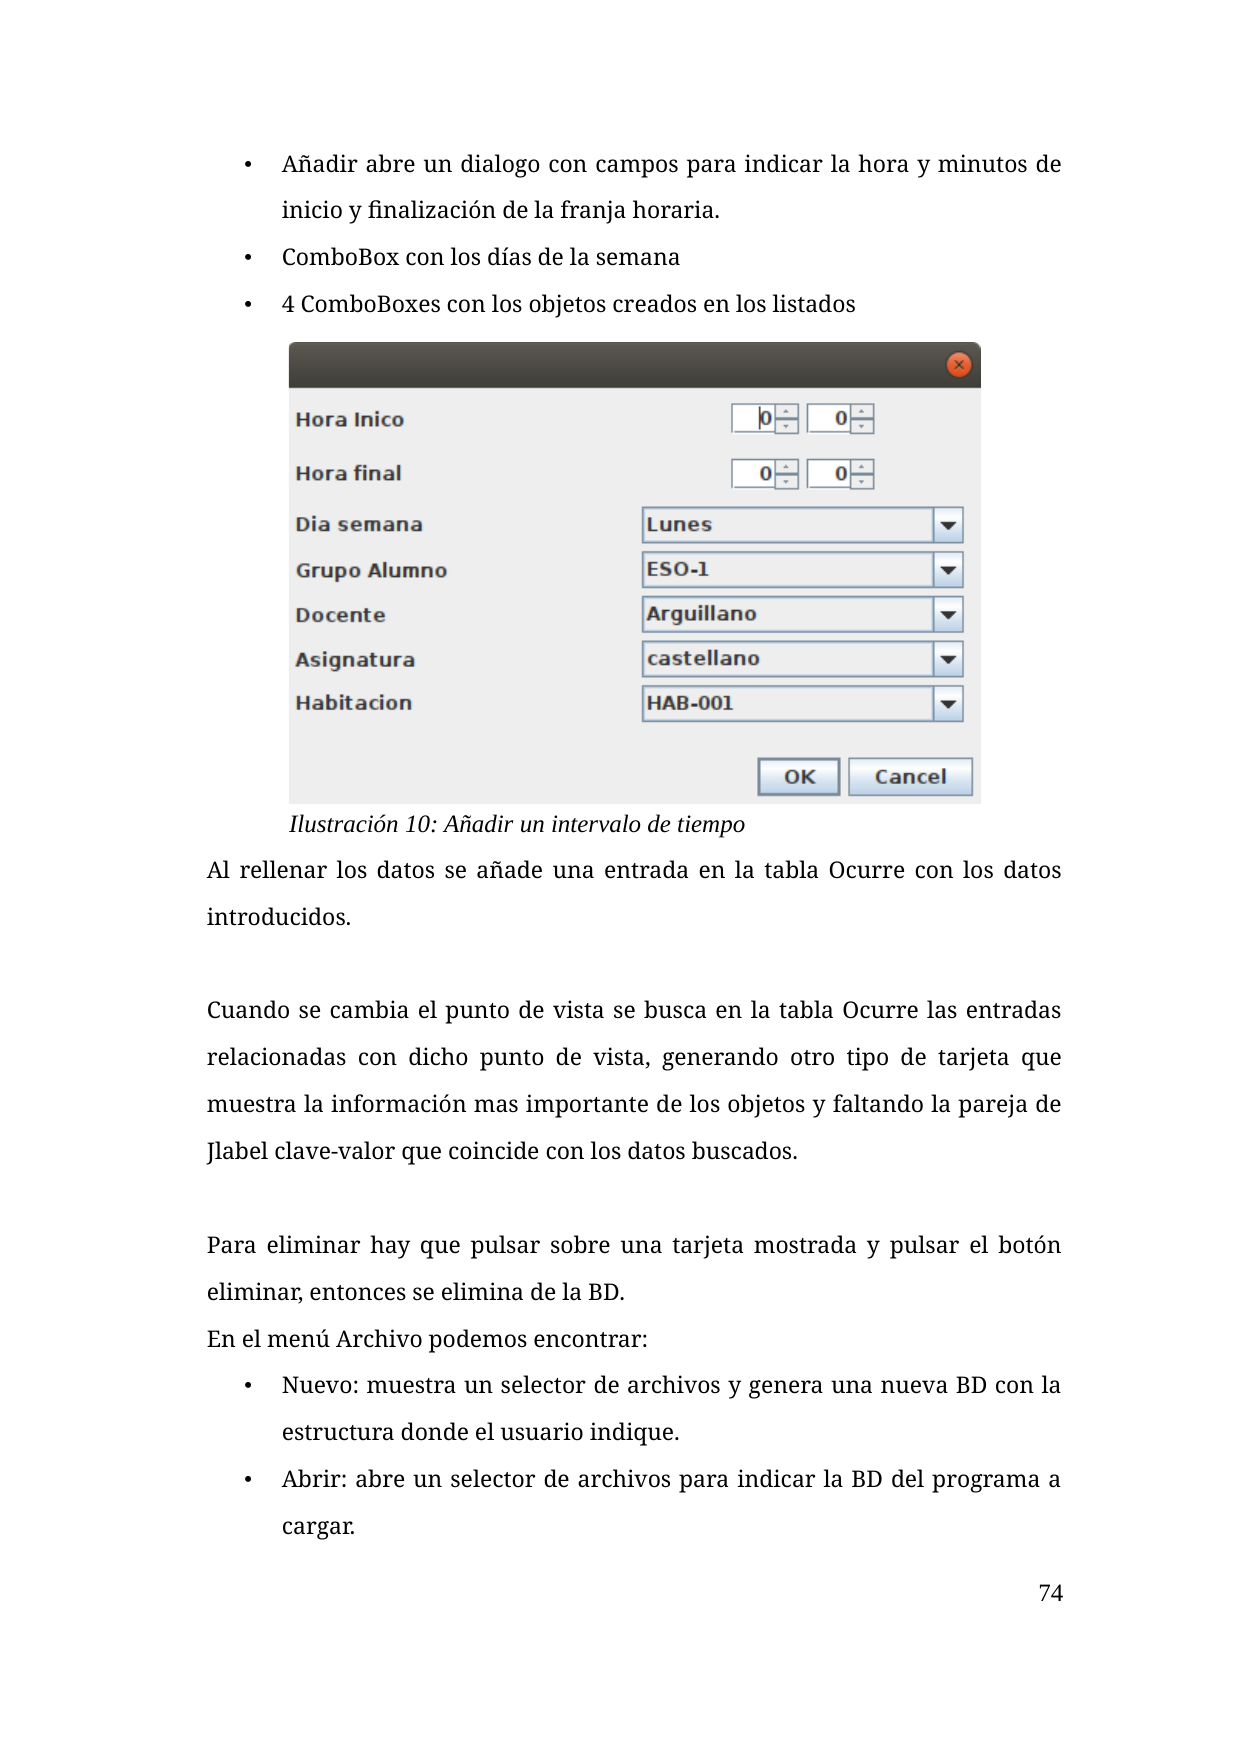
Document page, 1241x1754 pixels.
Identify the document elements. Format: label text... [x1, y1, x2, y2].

list ComboBox con los días de la semana [244, 241, 1063, 273]
text Para eliminar hay que pulsar sobre una tarjeta mostrada y pulsar el botón eliminar, entonces se elimina de la BD. [207, 1229, 1063, 1307]
list Ilustración 10: Añadir un intervalo de tiempo [289, 804, 981, 838]
list Añadir abre un dialogo con campos para indicar la hora y minutos de inicio y finalización de la franja horaria. [244, 148, 1063, 226]
list Abrir: abre un selector de archivos para indicar la BD del programa a cargar. [244, 1463, 1063, 1541]
text En el menú Archivo podemos encontrar: [207, 1322, 1063, 1354]
list [289, 330, 981, 342]
list Nuevo: muestra un selector de archivos y genera una nueva BD con la estructura donde el usuario indique. [244, 1369, 1063, 1447]
list 4 ComboBoxes con los objetos creados en los listados [244, 288, 1063, 319]
picture [288, 342, 981, 804]
text Al rellenar los datos se añade una entrada en la tabla Ocurre con los datos introducidos. [207, 806, 1063, 932]
text Cuando se cambia el punto de vista se busca en la tabla Ocurre las entradas relacionadas con dicho punto de vista, generando otro tipo de tarjeta que muestra la información mas importante de los objetos y faltando la pareja de Jlabel clave-valor que coincide con los datos buscados. [207, 994, 1063, 1166]
